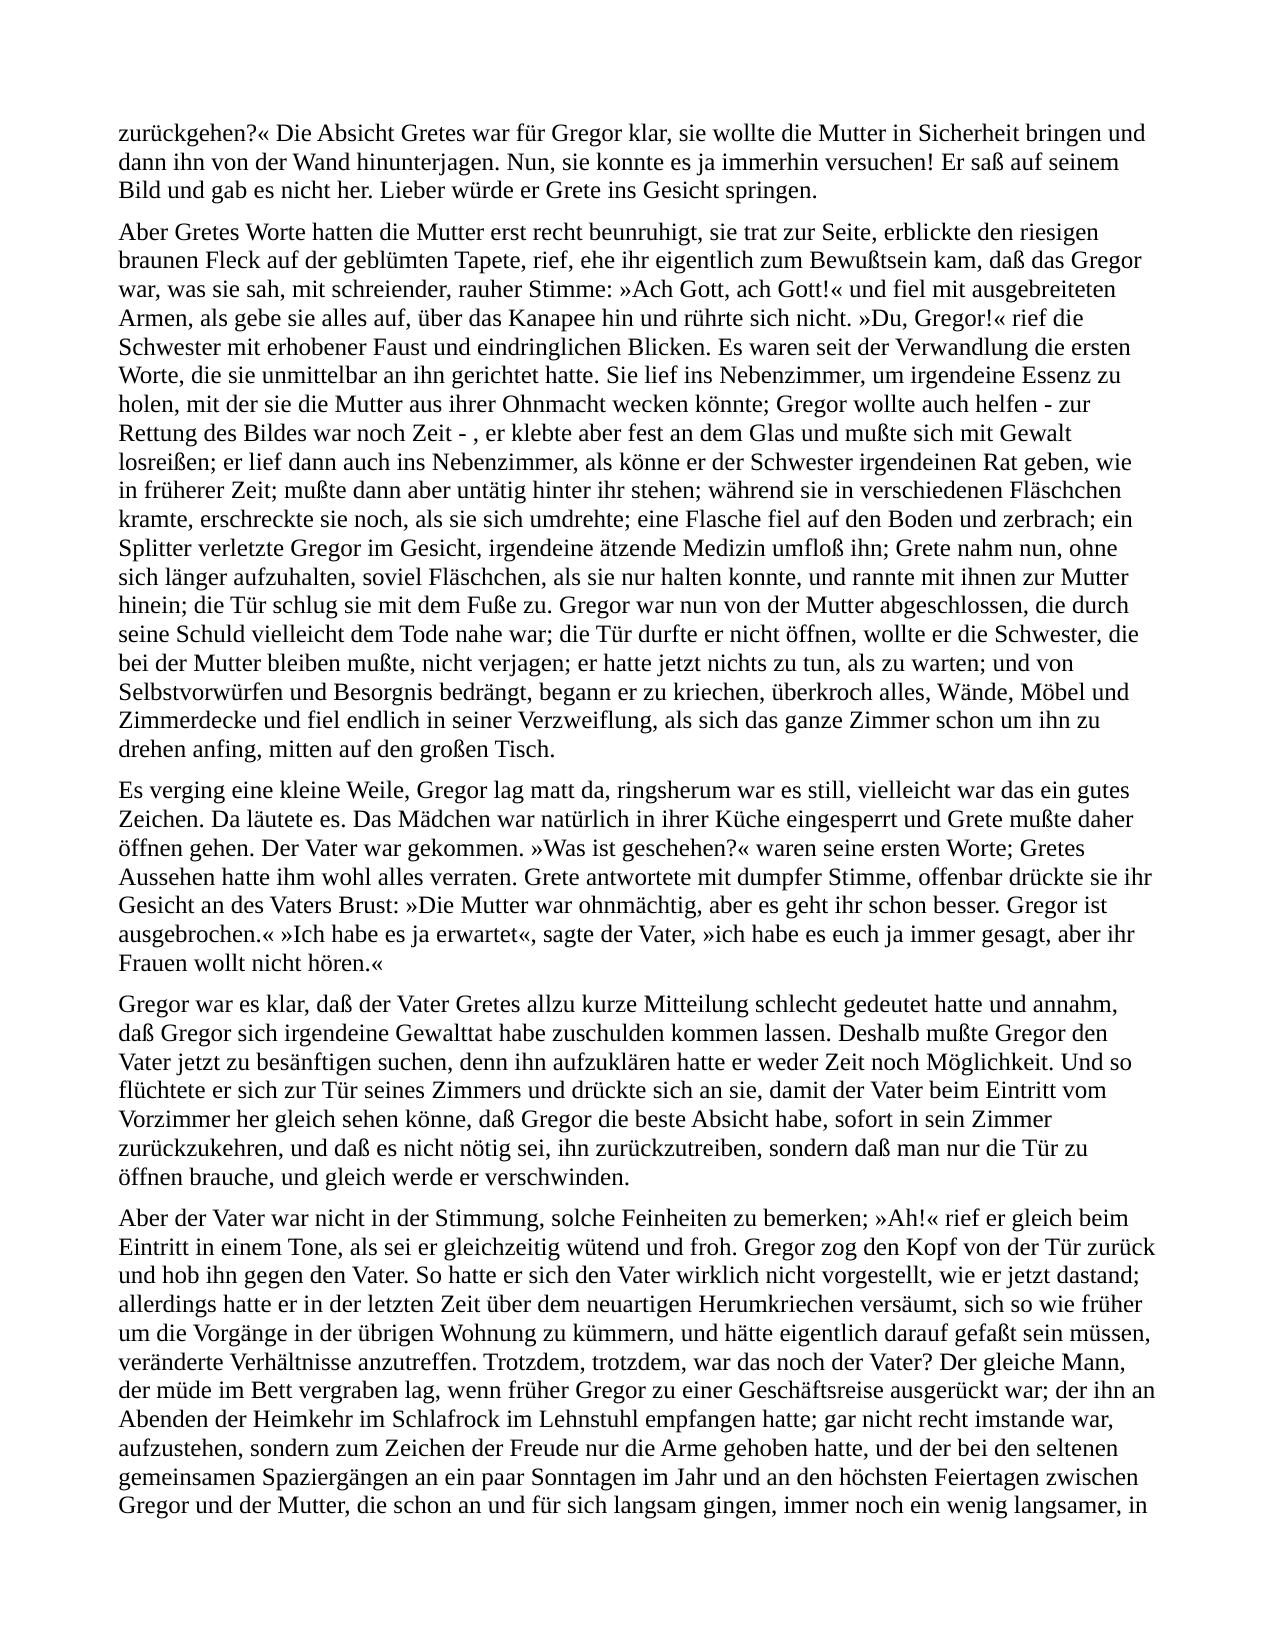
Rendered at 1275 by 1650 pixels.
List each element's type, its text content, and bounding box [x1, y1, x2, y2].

text Es verging eine kleine Weile, Gregor lag matt da, ringsherum war es still, vielleicht war das ein gutes Zeichen. Da läutete es. Das Mädchen war natürlich in ihrer Küche eingesperrt und Grete mußte daher öffnen gehen. Der Vater war gekommen. »Was ist geschehen?« waren seine ersten Worte; Gretes Aussehen hatte ihm wohl alles verraten. Grete antwortete mit dumpfer Stimme, offenbar drückte sie ihr Gesicht an des Vaters Brust: »Die Mutter war ohnmächtig, aber es geht ihr schon besser. Gregor ist ausgebrochen.« »Ich habe es ja erwartet«, sagte der Vater, »ich habe es euch ja immer gesagt, aber ihr Frauen wollt nicht hören.« [118, 776, 1157, 977]
text Gregor war es klar, daß der Vater Gretes allzu kurze Mitteilung schlecht gedeutet hatte und annahm, daß Gregor sich irgendeine Gewalttat habe zuschulden kommen lassen. Deshalb mußte Gregor den Vater jetzt zu besänftigen suchen, denn ihn aufzuklären hatte er weder Zeit noch Möglichkeit. Und so flüchtete er sich zur Tür seines Zimmers und drückte sich an sie, damit der Vater beim Eintritt vom Vorzimmer her gleich sehen könne, daß Gregor die beste Absicht habe, sofort in sein Zimmer zurückzukehren, und daß es nicht nötig sei, ihn zurückzutreiben, sondern daß man nur die Tür zu öffnen brauche, und gleich werde er verschwinden. [118, 989, 1157, 1191]
text Aber Gretes Worte hatten die Mutter erst recht beunruhigt, sie trat zur Seite, erblickte den riesigen braunen Fleck auf der geblümten Tapete, rief, ehe ihr eigentlich zum Bewußtsein kam, daß das Gregor war, was sie sah, mit schreiender, rauher Stimme: »Ach Gott, ach Gott!« und fiel mit ausgebreiteten Armen, als gebe sie alles auf, über das Kanapee hin und rührte sich nicht. »Du, Gregor!« rief die Schwester mit erhobener Faust und eindringlichen Blicken. Es waren seit der Verwandlung die ersten Worte, die sie unmittelbar an ihn gerichtet hatte. Sie lief ins Nebenzimmer, um irgendeine Essenz zu holen, mit der sie die Mutter aus ihrer Ohnmacht wecken könnte; Gregor wollte auch helfen - zur Rettung des Bildes war noch Zeit - , er klebte aber fest an dem Glas und mußte sich mit Gewalt losreißen; er lief dann auch ins Nebenzimmer, als könne er der Schwester irgendeinen Rat geben, wie in früherer Zeit; mußte dann aber untätig hinter ihr stehen; während sie in verschiedenen Fläschchen kramte, erschreckte sie noch, als sie sich umdrehte; eine Flasche fiel auf den Boden und zerbrach; ein Splitter verletzte Gregor im Gesicht, irgendeine ätzende Medizin umfloß ihn; Grete nahm nun, ohne sich länger aufzuhalten, soviel Fläschchen, als sie nur halten konnte, und rannte mit ihnen zur Mutter hinein; die Tür schlug sie mit dem Fuße zu. Gregor war nun von der Mutter abgeschlossen, die durch seine Schuld vielleicht dem Tode nahe war; die Tür durfte er nicht öffnen, wollte er die Schwester, die bei der Mutter bleiben mußte, nicht verjagen; er hatte jetzt nichts zu tun, als zu warten; und von Selbstvorwürfen und Besorgnis bedrängt, begann er zu kriechen, überkroch alles, Wände, Möbel und Zimmerdecke und fiel endlich in seiner Verzweiflung, als sich das ganze Zimmer schon um ihn zu drehen anfing, mitten auf den großen Tisch. [118, 217, 1157, 763]
text zurückgehen?« Die Absicht Gretes war für Gregor klar, sie wollte die Mutter in Sicherheit bringen und dann ihn von der Wand hinunterjagen. Nun, sie konnte es ja immerhin versuchen! Er saß auf seinem Bild und gab es nicht her. Lieber würde er Grete ins Gesicht springen. [118, 118, 1157, 204]
text Aber der Vater war nicht in der Stimmung, solche Feinheiten zu bemerken; »Ah!« rief er gleich beim Eintritt in einem Tone, als sei er gleichzeitig wütend und froh. Gregor zog den Kopf von der Tür zurück und hob ihn gegen den Vater. So hatte er sich den Vater wirklich nicht vorgestellt, wie er jetzt dastand; allerdings hatte er in der letzten Zeit über dem neuartigen Herumkriechen versäumt, sich so wie früher um die Vorgänge in der übrigen Wohnung zu kümmern, und hätte eigentlich darauf gefaßt sein müssen, veränderte Verhältnisse anzutreffen. Trotzdem, trotzdem, war das noch der Vater? Der gleiche Mann, der müde im Bett vergraben lag, wenn früher Gregor zu einer Geschäftsreise ausgerückt war; der ihn an Abenden der Heimkehr im Schlafrock im Lehnstuhl empfangen hatte; gar nicht recht imstande war, aufzustehen, sondern zum Zeichen der Freude nur die Arme gehoben hatte, und der bei den seltenen gemeinsamen Spaziergängen an ein paar Sonntagen im Jahr und an den höchsten Feiertagen zwischen Gregor und der Mutter, die schon an und für sich langsam gingen, immer noch ein wenig langsamer, in [118, 1203, 1157, 1519]
